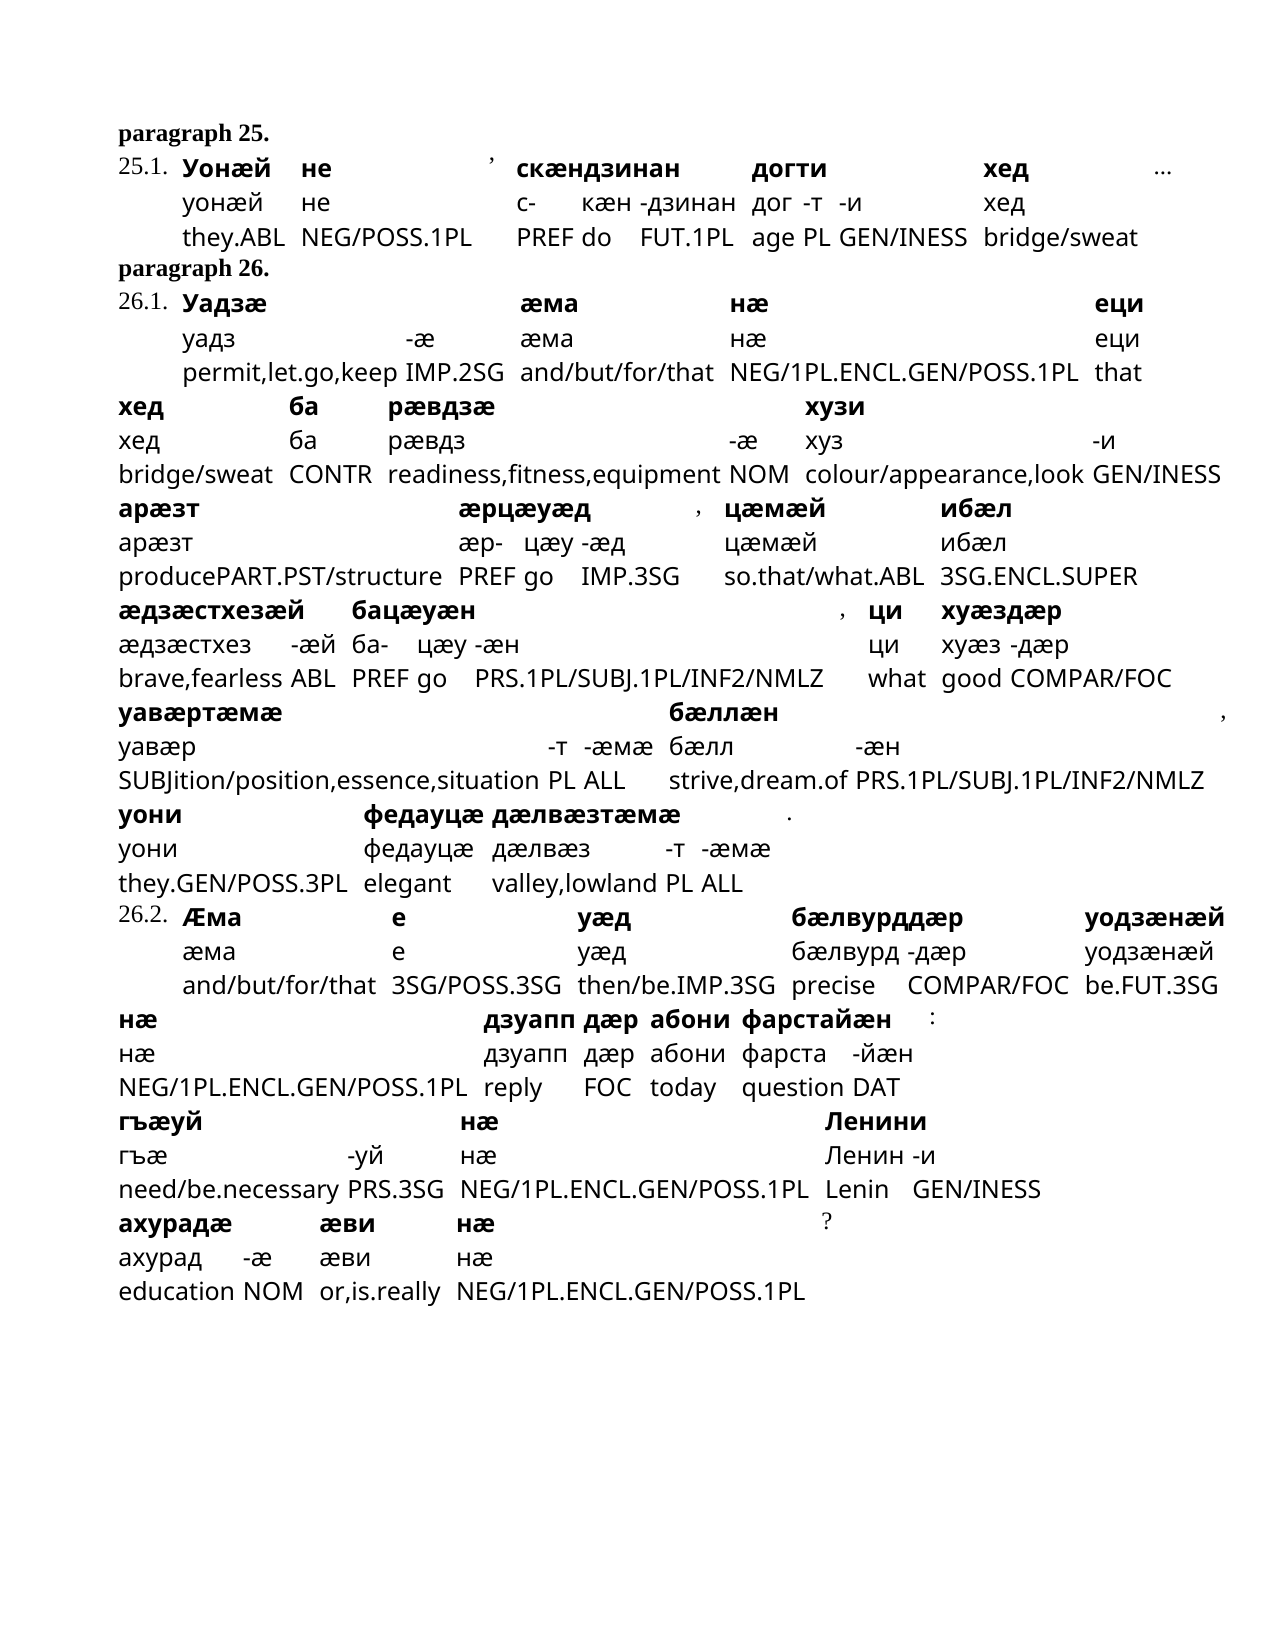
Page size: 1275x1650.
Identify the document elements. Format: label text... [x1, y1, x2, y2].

text -йæн [852, 1036, 914, 1069]
text не [301, 151, 480, 185]
text FUT.1PL [639, 219, 736, 253]
text 25.1. [118, 151, 174, 180]
text уонæй [182, 185, 285, 219]
text уавæр [118, 729, 540, 763]
text PL [803, 219, 831, 253]
text арæзт [118, 491, 451, 524]
text ахурад [118, 1240, 235, 1274]
text , [695, 491, 716, 519]
text -дзинан [639, 185, 736, 219]
text дæлвæз [492, 831, 658, 865]
text рæвдзæ [387, 388, 797, 422]
text NEG/1PL.ENCL.GEN/POSS.1PL [456, 1274, 806, 1308]
text уодзæнæй [1084, 899, 1226, 933]
text абони [650, 1001, 734, 1036]
text 26.2. [118, 899, 174, 928]
text еци [1094, 286, 1149, 320]
text 26.1. [118, 286, 174, 315]
text уæд [577, 899, 784, 933]
text so.that/what.ABL [724, 559, 925, 593]
text хед [983, 185, 1138, 219]
text -æй [291, 627, 336, 661]
text . [786, 797, 807, 826]
text ’ [487, 151, 508, 180]
text бæлл [669, 729, 848, 763]
text уæд [577, 933, 776, 967]
text question [741, 1069, 844, 1104]
text colour/appearance,look [805, 456, 1084, 491]
text ABL [291, 661, 336, 695]
text then/be.IMP.3SG [577, 967, 776, 1001]
text е [391, 899, 570, 933]
text ALL [701, 865, 771, 899]
text æдзæстхез [118, 627, 283, 661]
text PRS.1PL/SUBJ.1PL/INF2/NMLZ [855, 763, 1205, 797]
text рæвдз [387, 422, 721, 456]
text FOC [583, 1069, 635, 1104]
text ахурадæ [118, 1206, 312, 1240]
text цæу [523, 524, 573, 559]
text NEG/1PL.ENCL.GEN/POSS.1PL [118, 1069, 468, 1104]
text дог [752, 185, 795, 219]
text go [523, 559, 573, 593]
text бæллæн [669, 695, 1213, 729]
text readiness,fitness,equipment [387, 456, 721, 491]
text CONTR [288, 456, 372, 491]
text -т [548, 729, 576, 763]
text they.GEN/POSS.3PL [118, 865, 348, 899]
text нæ [456, 1240, 806, 1274]
text хед [983, 151, 1146, 185]
text дзуапп [483, 1036, 568, 1069]
text ба [288, 388, 380, 422]
text -и [1092, 422, 1221, 456]
text уадз [182, 320, 398, 354]
text уони [118, 831, 348, 865]
text -уй [347, 1138, 444, 1172]
text -т [803, 185, 831, 219]
text NOM [728, 456, 790, 491]
text paragraph 25. [118, 118, 1249, 147]
text need/be.necessary [118, 1172, 339, 1206]
text age [752, 219, 795, 253]
text ? [821, 1206, 842, 1234]
text хед [118, 422, 273, 456]
text paragraph 26. [118, 253, 1249, 282]
text бæлвурд [791, 933, 899, 967]
text IMP.2SG [405, 354, 505, 388]
text ци [868, 593, 934, 627]
text brave,fearless [118, 661, 283, 695]
text and/but/for/that [182, 967, 376, 1001]
text , [839, 593, 860, 621]
text цæмæй [724, 491, 932, 524]
text GEN/INESS [1092, 456, 1221, 491]
text PL [548, 763, 576, 797]
text PREF [516, 219, 574, 253]
text ... [1153, 151, 1174, 180]
text гъæ [118, 1138, 339, 1172]
text -дæр [1010, 627, 1172, 661]
text уодзæнæй [1084, 933, 1219, 967]
text be.FUT.3SG [1084, 967, 1219, 1001]
text уони [118, 797, 356, 831]
text Æма [182, 899, 384, 933]
text COMPAR/FOC [907, 967, 1069, 1001]
text æма [520, 320, 714, 354]
text дæр [583, 1001, 642, 1036]
text -дæр [907, 933, 1069, 967]
text æма [520, 286, 722, 320]
text уавæртæмæ [118, 695, 661, 729]
text NEG/1PL.ENCL.GEN/POSS.1PL [459, 1172, 809, 1206]
text go [417, 661, 467, 695]
text арæзт [118, 524, 443, 559]
text PRS.1PL/SUBJ.1PL/INF2/NMLZ [474, 661, 824, 695]
text ибæл [940, 491, 1146, 524]
text дзуапп [483, 1001, 576, 1036]
text Уонæй [182, 151, 293, 185]
text гъæуй [118, 1104, 452, 1138]
text хед [118, 388, 281, 422]
text -и [912, 1138, 1041, 1172]
text permit,let.go,keep [182, 354, 398, 388]
text good [941, 661, 1002, 695]
text нæ [729, 286, 1087, 320]
text нæ [118, 1001, 476, 1036]
text нæ [729, 320, 1079, 354]
text DAT [852, 1069, 914, 1104]
text æрцæуæд [458, 491, 688, 524]
text -т [665, 831, 693, 865]
text SUBJition/position,essence,situation [118, 763, 540, 797]
text не [301, 185, 472, 219]
text PREF [458, 559, 516, 593]
text NEG/POSS.1PL [301, 219, 472, 253]
text æдзæстхезæй [118, 593, 344, 627]
text bridge/sweat [118, 456, 273, 491]
text -æмæ [583, 729, 653, 763]
text ба- [351, 627, 409, 661]
text IMP.3SG [581, 559, 680, 593]
text ци [868, 627, 926, 661]
text elegant [363, 865, 474, 899]
text GEN/INESS [912, 1172, 1041, 1206]
text -æн [474, 627, 824, 661]
text valley,lowland [492, 865, 658, 899]
text -æд [581, 524, 680, 559]
text PL [665, 865, 693, 899]
text strive,dream.of [669, 763, 848, 797]
text do [581, 219, 632, 253]
text -и [838, 185, 968, 219]
text bridge/sweat [983, 219, 1138, 253]
text ALL [583, 763, 653, 797]
text федауцæ [363, 831, 474, 865]
text -æмæ [701, 831, 771, 865]
text еци [1094, 320, 1142, 354]
text that [1094, 354, 1142, 388]
text Уадзæ [182, 286, 512, 320]
text ба [288, 422, 372, 456]
text нæ [459, 1138, 809, 1172]
text and/but/for/that [520, 354, 714, 388]
text -æ [243, 1240, 304, 1274]
text Lenin [825, 1172, 904, 1206]
text æр- [458, 524, 516, 559]
text с- [516, 185, 574, 219]
text æма [182, 933, 376, 967]
text 3SG.ENCL.SUPER [940, 559, 1138, 593]
text е [391, 933, 562, 967]
text education [118, 1274, 235, 1308]
text хуæздæр [941, 593, 1180, 627]
text precise [791, 967, 899, 1001]
text 3SG/POSS.3SG [391, 967, 562, 1001]
text COMPAR/FOC [1010, 661, 1172, 695]
text дæр [583, 1036, 635, 1069]
text Ленин [825, 1138, 904, 1172]
text today [650, 1069, 726, 1104]
text : [929, 1001, 950, 1030]
text нæ [456, 1206, 813, 1240]
text хуæз [941, 627, 1002, 661]
text бацæуæн [351, 593, 832, 627]
text -æ [405, 320, 505, 354]
text ибæл [940, 524, 1138, 559]
text цæмæй [724, 524, 925, 559]
text нæ [459, 1104, 817, 1138]
text producePART.PST/structure [118, 559, 443, 593]
text цæу [417, 627, 467, 661]
text PRS.3SG [347, 1172, 444, 1206]
text федауцæ [363, 797, 484, 831]
text , [1220, 695, 1241, 724]
text хуз [805, 422, 1084, 456]
text reply [483, 1069, 568, 1104]
text кæн [581, 185, 632, 219]
text GEN/INESS [838, 219, 968, 253]
text бæлвурддæр [791, 899, 1077, 933]
text æви [319, 1240, 441, 1274]
text what [868, 661, 926, 695]
text æви [319, 1206, 448, 1240]
text абони [650, 1036, 726, 1069]
text хузи [805, 388, 1229, 422]
text PREF [351, 661, 409, 695]
text NEG/1PL.ENCL.GEN/POSS.1PL [729, 354, 1079, 388]
text скæндзинан [516, 151, 744, 185]
text нæ [118, 1036, 468, 1069]
text дæлвæзтæмæ [492, 797, 779, 831]
text or,is.really [319, 1274, 441, 1308]
text фарстайæн [741, 1001, 921, 1036]
text -æн [855, 729, 1205, 763]
text догти [752, 151, 976, 185]
text фарста [741, 1036, 844, 1069]
text Ленини [825, 1104, 1049, 1138]
text they.ABL [182, 219, 285, 253]
text NOM [243, 1274, 304, 1308]
text -æ [728, 422, 790, 456]
